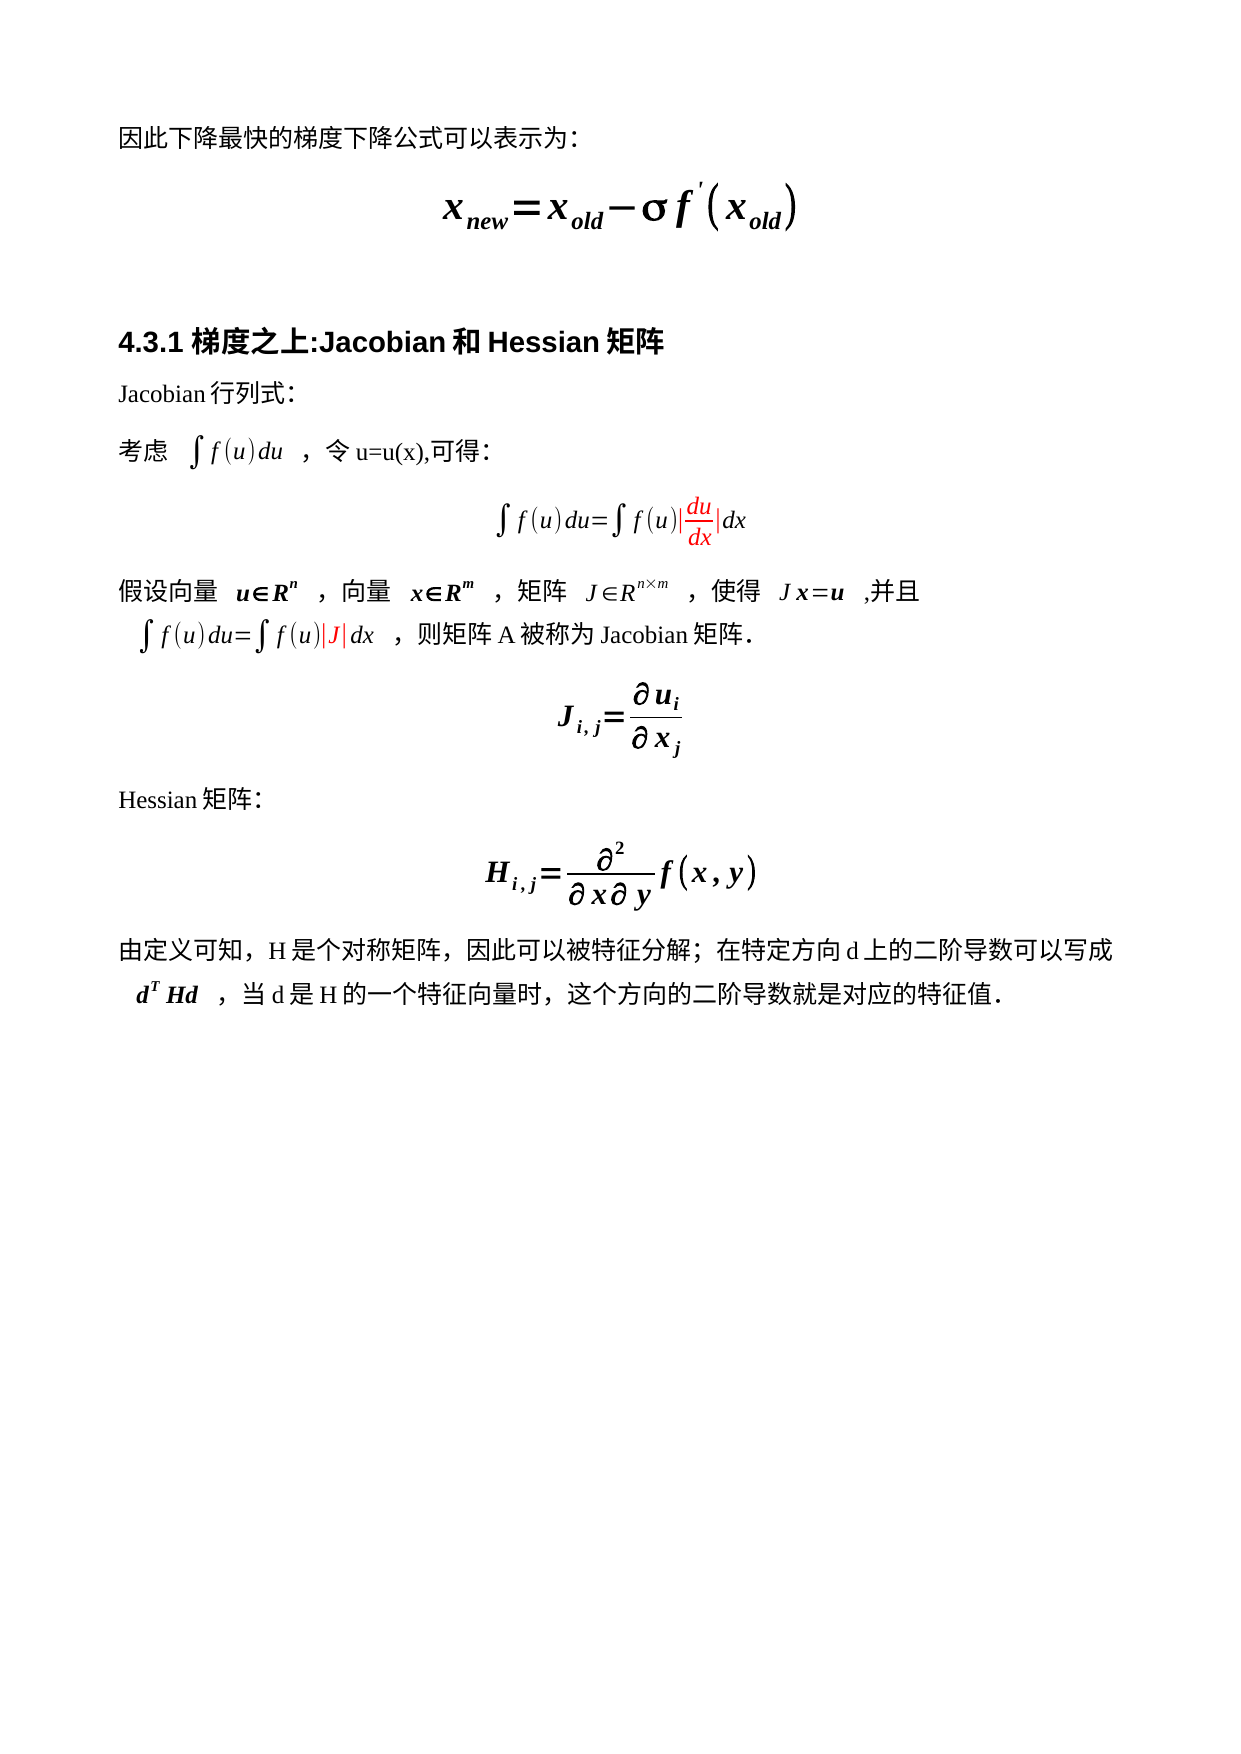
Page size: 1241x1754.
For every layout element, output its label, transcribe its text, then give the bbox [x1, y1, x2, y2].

text Jacobian行列式： [118, 373, 1122, 409]
text 假设向量，向量，矩阵，使得,并且，则矩阵A被称为Jacobian矩阵． [118, 572, 1122, 654]
text 因此下降最快的梯度下降公式可以表示为： [118, 118, 1122, 154]
text 考虑，令u=u(x),可得： [118, 431, 1122, 471]
text 由定义可知，H是个对称矩阵，因此可以被特征分解；在特定方向d上的二阶导数可以写成，当d是H的一个特征向量时，这个方向的二阶导数就是对应的特征值． [118, 931, 1122, 1010]
text Hessian矩阵： [118, 779, 1122, 815]
subtitle 4.3.1 梯度之上:Jacobian和Hessian矩阵 [118, 318, 1122, 361]
